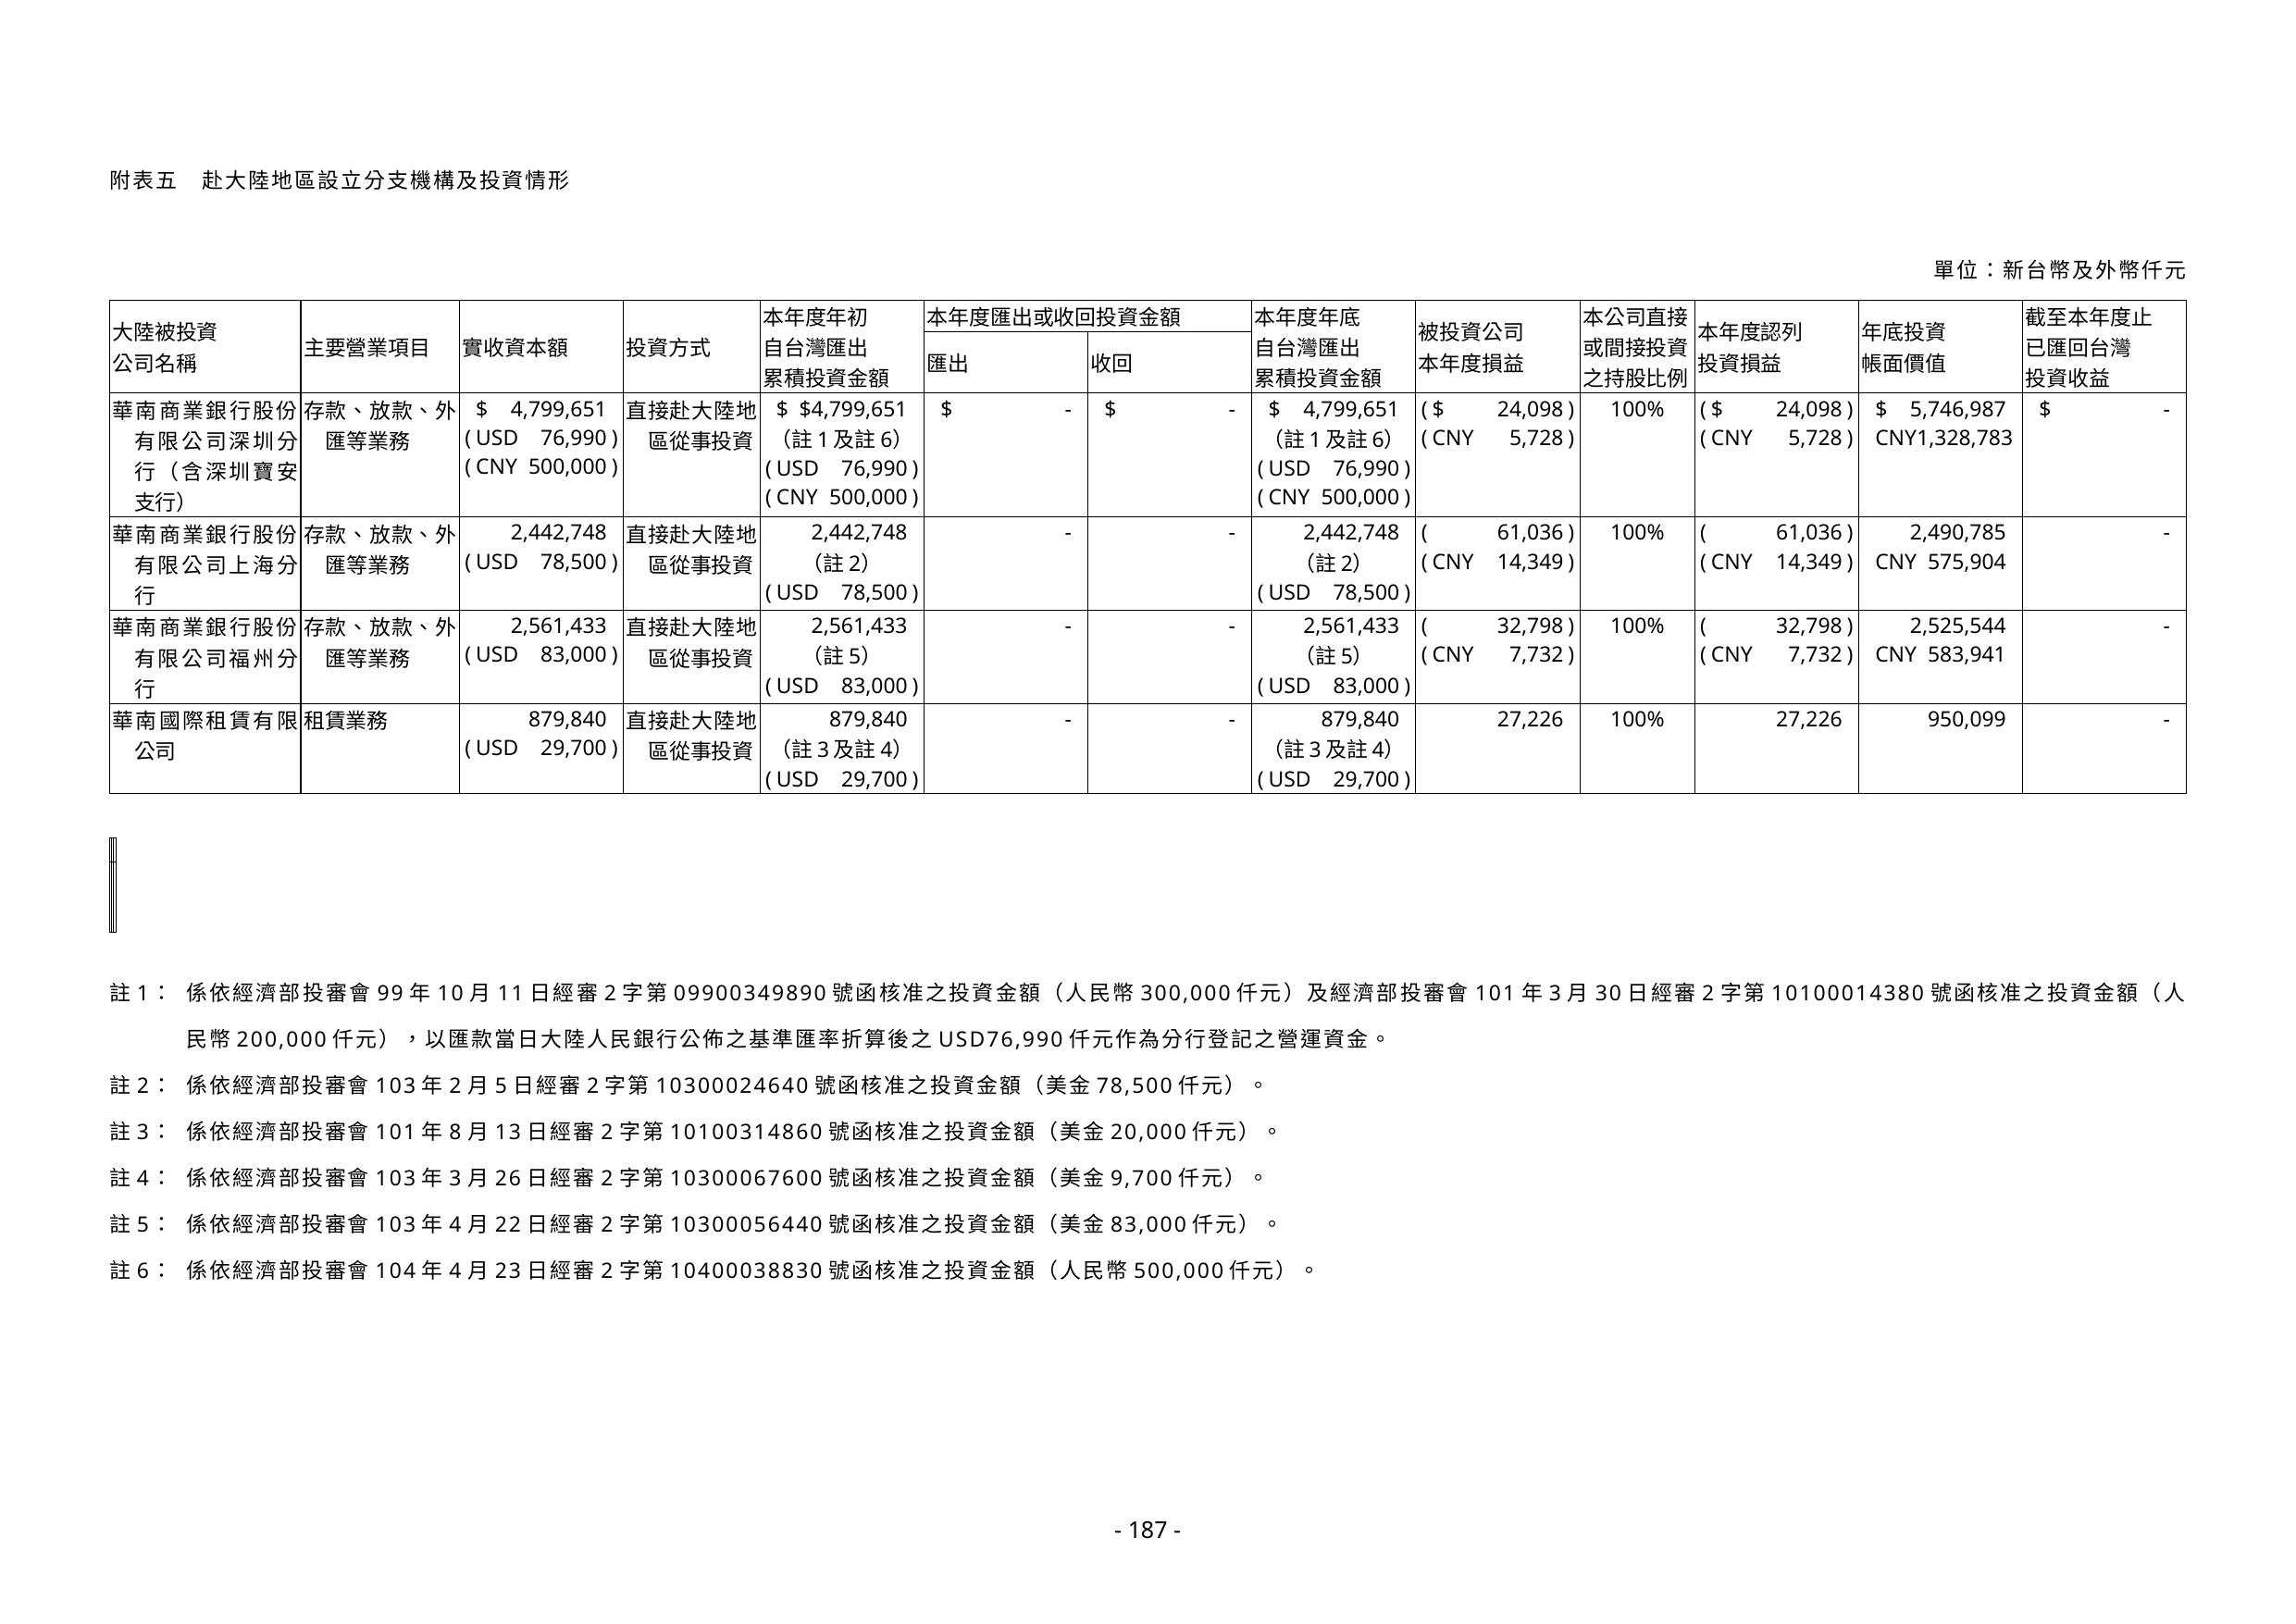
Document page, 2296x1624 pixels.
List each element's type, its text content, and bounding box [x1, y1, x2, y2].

table_header 本年度年初 自台灣匯出 累積投資金額 [761, 301, 924, 392]
table_cell - [925, 611, 1087, 703]
table_cell 華南國際租賃有限公司 [110, 704, 300, 793]
table_cell 2,525,544 CNY 583,941 [1859, 611, 2022, 703]
table_cell ( 61,036 ) ( CNY 14,349 ) [1416, 517, 1580, 610]
table_cell - [925, 517, 1087, 610]
text 單位：新台幣及外幣仟元 [109, 254, 2186, 284]
text 附表五 赴大陸地區設立分支機構及投資情形 [109, 164, 2186, 194]
table_cell 100% [1581, 517, 1694, 610]
table_cell 2,490,785 CNY 575,904 [1859, 517, 2022, 610]
table_header 本年度匯出或收回投資金額 [925, 301, 1251, 331]
table_header 投資方式 [624, 301, 760, 392]
text 註2： 係依經濟部投審會103年2月5日經審2字第10300024640號函核准之投資金額（美金78,500仟元）。 [109, 1068, 2186, 1099]
table_cell 直接赴大陸地區從事投資 [624, 704, 760, 793]
text 註5： 係依經濟部投審會103年4月22日經審2字第10300056440號函核准之投資金額（美金83,000仟元）。 [109, 1207, 2186, 1238]
table_cell - [1088, 517, 1251, 610]
table_header 截至本年度止 已匯回台灣 投資收益 [2023, 301, 2186, 392]
table_cell ( 61,036 ) ( CNY 14,349 ) [1695, 517, 1858, 610]
table_cell 存款、放款、外匯等業務 [302, 393, 459, 516]
table_cell - [2023, 611, 2186, 703]
table_cell - [925, 704, 1087, 793]
table_cell 華南商業銀行股份有限公司深圳分行（含深圳寶安支行） [110, 393, 300, 516]
table_cell 存款、放款、外匯等業務 [302, 517, 459, 610]
table_cell 100% [1581, 611, 1694, 703]
text 註6： 係依經濟部投審會104年4月23日經審2字第10400038830號函核准之投資金額（人民幣500,000仟元）。 [109, 1253, 2186, 1284]
table_cell 879,840 （註3及註4） ( USD 29,700 ) [761, 704, 924, 793]
table_cell 存款、放款、外匯等業務 [302, 611, 459, 703]
table_header 主要營業項目 [302, 301, 459, 392]
table_cell ( 32,798 ) ( CNY 7,732 ) [1416, 611, 1580, 703]
table_cell ( $ 24,098 ) ( CNY 5,728 ) [1695, 393, 1858, 516]
table_cell 2,442,748 （註2） ( USD 78,500 ) [1252, 517, 1415, 610]
table_cell 100% [1581, 393, 1694, 516]
table_cell $ $4,799,651 （註1及註6） ( USD 76,990 ) ( CNY 500,000 ) [761, 393, 924, 516]
table_cell 華南商業銀行股份有限公司上海分行 [110, 517, 300, 610]
table_cell ( 32,798 ) ( CNY 7,732 ) [1695, 611, 1858, 703]
table_header 實收資本額 [460, 301, 623, 392]
table_cell $ - [2023, 393, 2186, 516]
table_cell $ 4,799,651 （註1及註6） ( USD 76,990 ) ( CNY 500,000 ) [1252, 393, 1415, 516]
table_cell 879,840 ( USD 29,700 ) [460, 704, 623, 793]
table_header 本年度年底 自台灣匯出 累積投資金額 [1252, 301, 1415, 392]
table_header 年底投資 帳面價值 [1859, 301, 2022, 392]
text 註1： 係依經濟部投審會99年10月11日經審2字第09900349890號函核准之投資金額（人民幣300,000仟元）及經濟部投審會101年3月30日經審2字第10100014380號函核准之投資金額（人民幣200,000仟元），以匯款當日大陸人民銀行公佈之基準匯率折算後之USD76,990仟元作為分行登記之營運資金。 [109, 975, 2186, 1053]
text 註3： 係依經濟部投審會101年8月13日經審2字第10100314860號函核准之投資金額（美金20,000仟元）。 [109, 1114, 2186, 1146]
table_cell ( $ 24,098 ) ( CNY 5,728 ) [1416, 393, 1580, 516]
table_cell $ - [1088, 393, 1251, 516]
table_cell - [1088, 704, 1251, 793]
table_cell $ - [925, 393, 1087, 516]
table_header 大陸被投資 公司名稱 [110, 301, 300, 392]
table_cell 2,561,433 ( USD 83,000 ) [460, 611, 623, 703]
table_header 被投資公司 本年度損益 [1416, 301, 1580, 392]
table_cell 100% [1581, 704, 1694, 793]
table_cell 2,561,433 （註5） ( USD 83,000 ) [761, 611, 924, 703]
table_cell 2,442,748 ( USD 78,500 ) [460, 517, 623, 610]
table_cell 租賃業務 [302, 704, 459, 793]
table_cell - [2023, 704, 2186, 793]
table_cell $ 4,799,651 ( USD 76,990 ) ( CNY 500,000 ) [460, 393, 623, 516]
table_cell - [2023, 517, 2186, 610]
table_cell 879,840 （註3及註4） ( USD 29,700 ) [1252, 704, 1415, 793]
table_cell 2,561,433 （註5） ( USD 83,000 ) [1252, 611, 1415, 703]
table_cell 27,226 [1695, 704, 1858, 793]
table_cell $ 5,746,987 CNY 1,328,783 [1859, 393, 2022, 516]
table_cell 匯出 [925, 332, 1087, 392]
table_cell 直接赴大陸地區從事投資 [624, 393, 760, 516]
table_cell 直接赴大陸地區從事投資 [624, 517, 760, 610]
table_cell 收回 [1088, 332, 1251, 392]
table_header 本年度認列 投資損益 [1695, 301, 1858, 392]
text 註4： 係依經濟部投審會103年3月26日經審2字第10300067600號函核准之投資金額（美金9,700仟元）。 [109, 1160, 2186, 1192]
table_cell - [1088, 611, 1251, 703]
table_cell 950,099 [1859, 704, 2022, 793]
table_cell 華南商業銀行股份有限公司福州分行 [110, 611, 300, 703]
table_cell 27,226 [1416, 704, 1580, 793]
table_cell 2,442,748 （註2） ( USD 78,500 ) [761, 517, 924, 610]
table_header 本公司直接或間接投資之持股比例 [1581, 301, 1694, 392]
table_cell 直接赴大陸地區從事投資 [624, 611, 760, 703]
